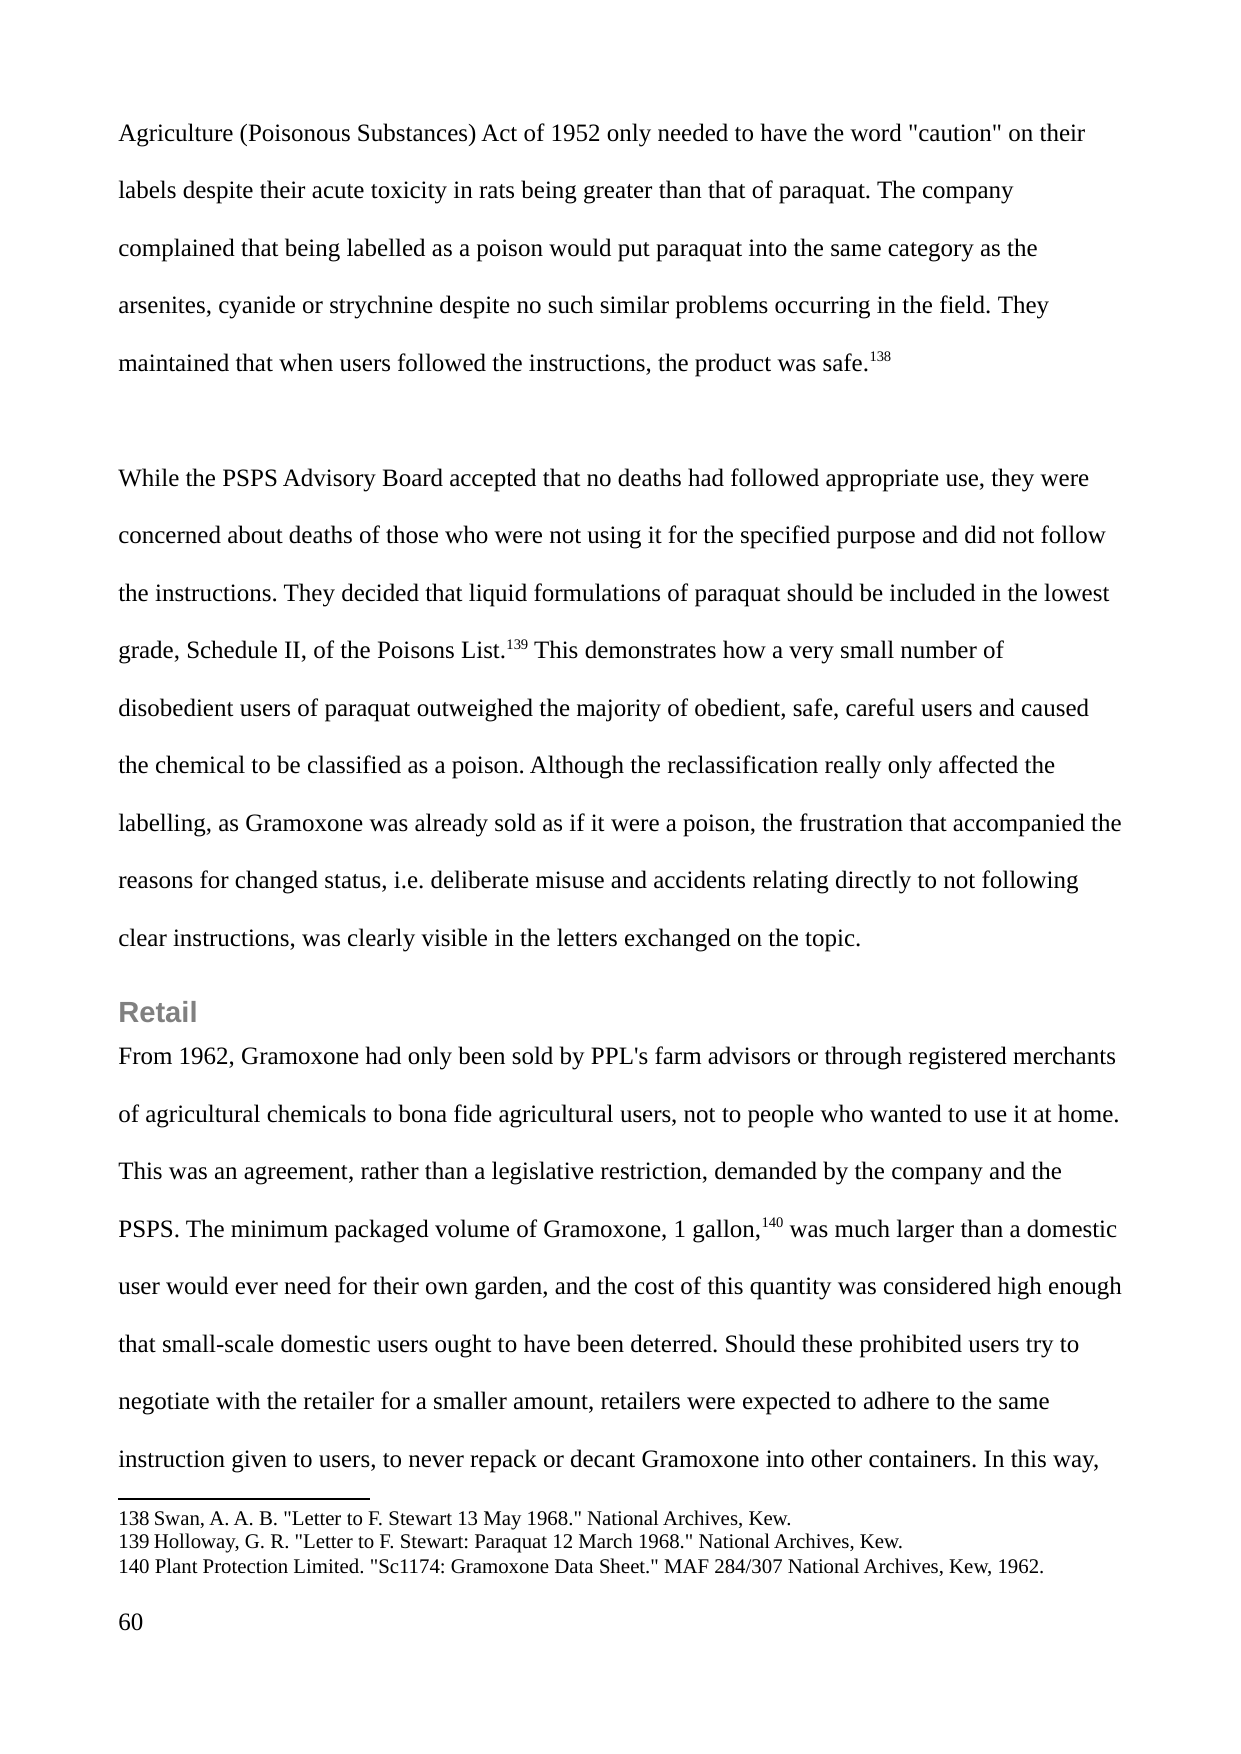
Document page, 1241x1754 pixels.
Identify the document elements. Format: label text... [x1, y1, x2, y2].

text While the PSPS Advisory Board accepted that no deaths had followed appropriate use, they were concerned about deaths of those who were not using it for the specified purpose and did not follow the instructions. They decided that liquid formulations of paraquat should be included in the lowest grade, Schedule II, of the Poisons List. This demonstrates how a very small number of disobedient users of paraquat outweighed the majority of obedient, safe, careful users and caused the chemical to be classified as a poison. Although the reclassification really only affected the labelling, as Gramoxone was already sold as if it were a poison, the frustration that accompanied the reasons for changed status, i.e. deliberate misuse and accidents relating directly to not following clear instructions, was clearly visible in the letters exchanged on the topic. [118, 463, 1122, 952]
text Plant Protection Limited. "Sc1174: Gramoxone Data Sheet." MAF 284/307 National Archives, Kew, 1962. [118, 1553, 1122, 1578]
subtitle Retail [118, 995, 1122, 1029]
text From 1962, Gramoxone had only been sold by PPL's farm advisors or through registered merchants of agricultural chemicals to bona fide agricultural users, not to people who wanted to use it at home. This was an agreement, rather than a legislative restriction, demanded by the company and the PSPS. The minimum packaged volume of Gramoxone, 1 gallon, was much larger than a domestic user would ever need for their own garden, and the cost of this quantity was considered high enough that small-scale domestic users ought to have been deterred. Should these prohibited users try to negotiate with the retailer for a smaller amount, retailers were expected to adhere to the same instruction given to users, to never repack or decant Gramoxone into other containers. In this way, [118, 1041, 1122, 1472]
text Swan, A. A. B. "Letter to F. Stewart 13 May 1968." National Archives, Kew. [118, 1505, 1122, 1529]
text Holloway, G. R. "Letter to F. Stewart: Paraquat 12 March 1968." National Archives, Kew. [118, 1529, 1122, 1553]
text Agriculture (Poisonous Substances) Act of 1952 only needed to have the word "caution" on their labels despite their acute toxicity in rats being greater than that of paraquat. The company complained that being labelled as a poison would put paraquat into the same category as the arsenites, cyanide or strychnine despite no such similar problems occurring in the field. They maintained that when users followed the instructions, the product was safe. [118, 118, 1122, 377]
